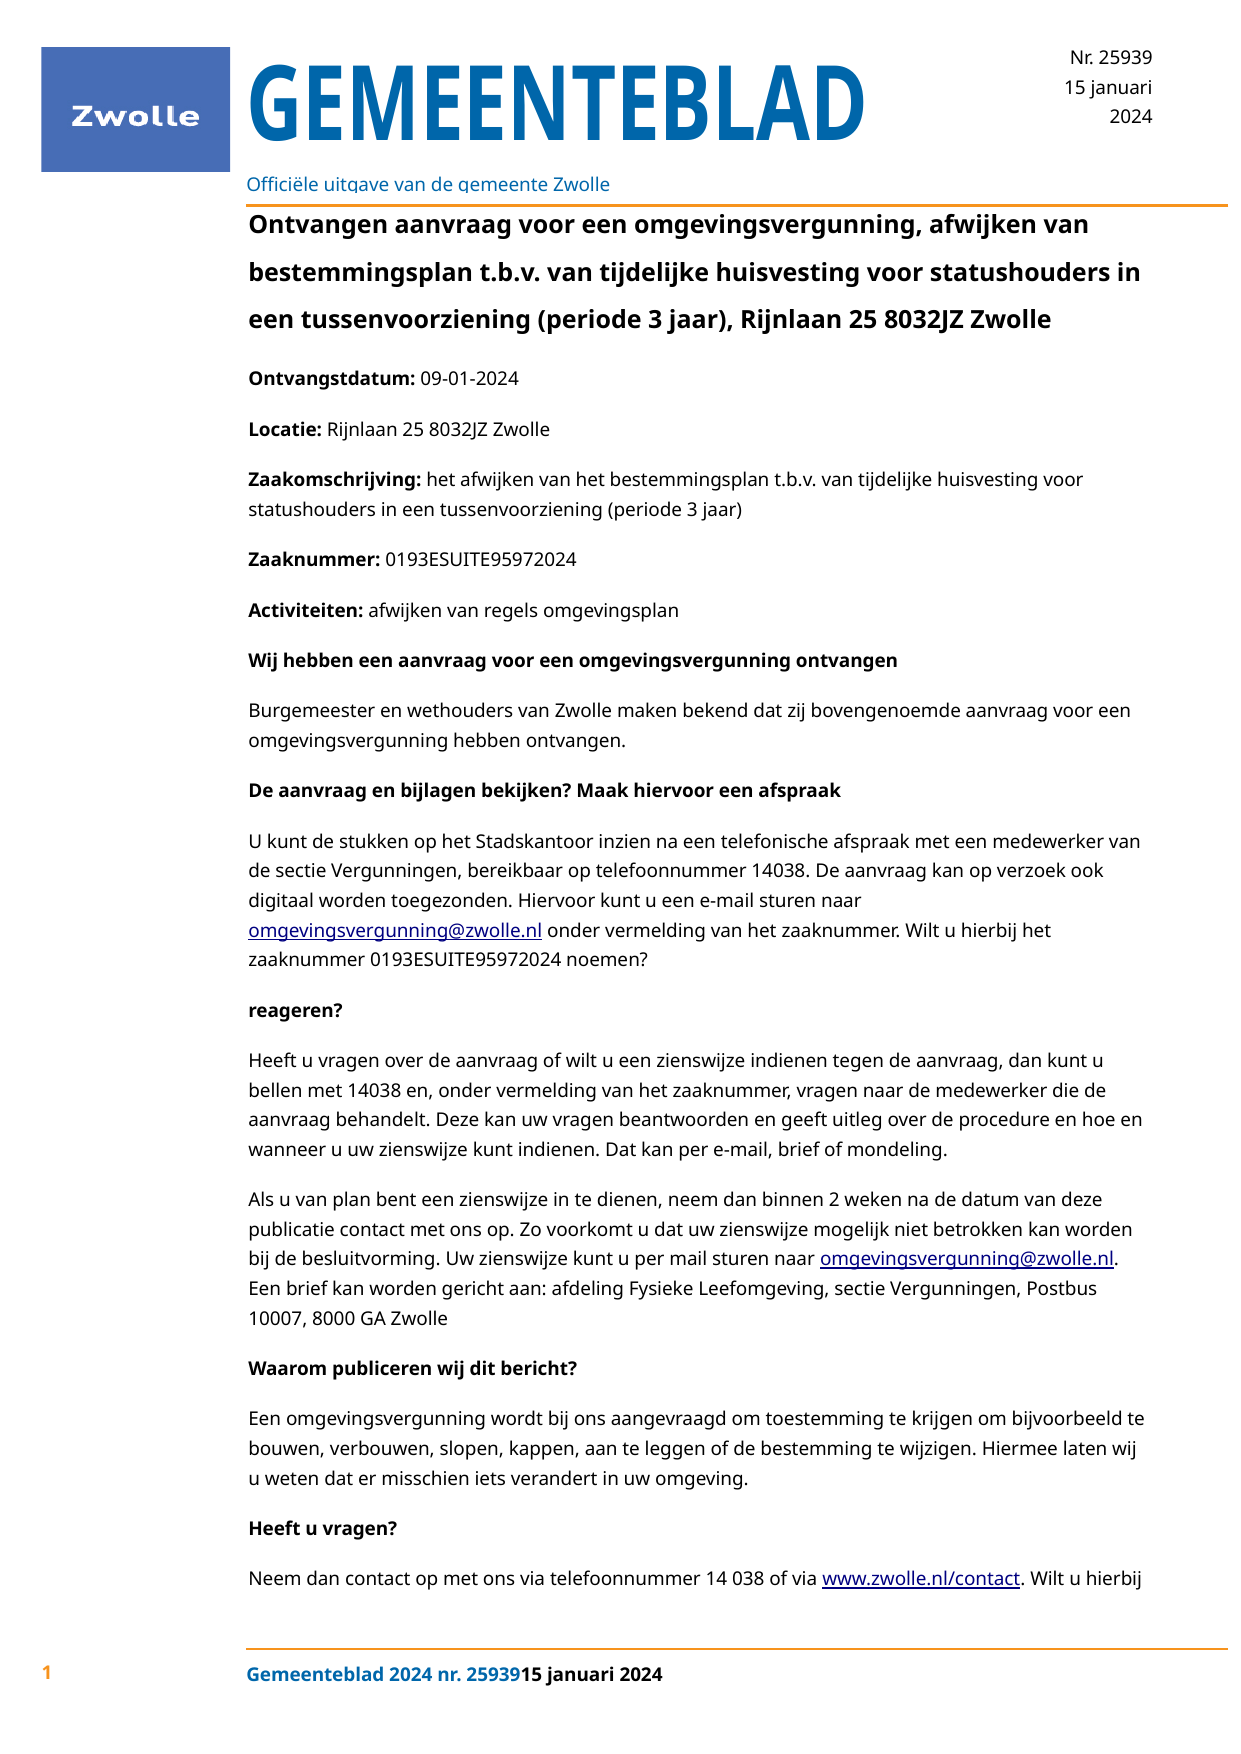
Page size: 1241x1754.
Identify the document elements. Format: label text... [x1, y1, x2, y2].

text Wij hebben een aanvraag voor een omgevingsvergunning ontvangen [248, 647, 1152, 673]
text Locatie: Rijnlaan 25 8032JZ Zwolle [248, 416, 1152, 442]
text Burgemeester en wethouders van Zwolle maken bekend dat zij bovengenoemde aanvraag voor een omgevingsvergunning hebben ontvangen. [248, 698, 1152, 753]
text Heeft u vragen over de aanvraag of wilt u een zienswijze indienen tegen de aanvraag, dan kunt u bellen met 14038 en, onder vermelding van het zaaknummer, vragen naar de medewerker die de aanvraag behandelt. Deze kan uw vragen beantwoorden en geeft uitleg over de procedure en hoe en wanneer u uw zienswijze kunt indienen. Dat kan per e-mail, brief of mondeling. [248, 1047, 1152, 1162]
text Neem dan contact op met ons via telefoonnummer 14 038 of via www.zwolle.nl/contact. Wilt u hierbij [248, 1566, 1152, 1591]
text Ontvangen aanvraag voor een omgevingsvergunning, afwijken van bestemmingsplan t.b.v. van tijdelijke huisvesting voor statushouders in een tussenvoorziening (periode 3 jaar), Rijnlaan 25 8032JZ Zwolle [248, 207, 1152, 336]
text Heeft u vragen? [248, 1515, 1152, 1541]
text De aanvraag en bijlagen bekijken? Maak hiervoor een afspraak [248, 778, 1152, 803]
text Waarom publiceren wij dit bericht? [248, 1355, 1152, 1381]
text Een omgevingsvergunning wordt bij ons aangevraagd om toestemming te krijgen om bijvoorbeeld te bouwen, verbouwen, slopen, kappen, aan te leggen of de bestemming te wijzigen. Hiermee laten wij u weten dat er misschien iets verandert in uw omgeving. [248, 1406, 1152, 1490]
text Als u van plan bent een zienswijze in te dienen, neem dan binnen 2 weken na de datum van deze publicatie contact met ons op. Zo voorkomt u dat uw zienswijze mogelijk niet betrokken kan worden bij de besluitvorming. Uw zienswijze kunt u per mail sturen naar omgevingsvergunning@zwolle.nl. Een brief kan worden gericht aan: afdeling Fysieke Leefomgeving, sectie Vergunningen, Postbus 10007, 8000 GA Zwolle [248, 1186, 1152, 1330]
text U kunt de stukken op het Stadskantoor inzien na een telefonische afspraak met een medewerker van de sectie Vergunningen, bereikbaar op telefoonnummer 14038. De aanvraag kan op verzoek ook digitaal worden toegezonden. Hiervoor kunt u een e-mail sturen naar omgevingsvergunning@zwolle.nl onder vermelding van het zaaknummer. Wilt u hierbij het zaaknummer 0193ESUITE95972024 noemen? [248, 828, 1152, 972]
text Ontvangstdatum: 09-01-2024 [248, 366, 1152, 391]
text reageren? [248, 997, 1152, 1022]
text Activiteiten: afwijken van regels omgevingsplan [248, 597, 1152, 622]
text Zaakomschrijving: het afwijken van het bestemmingsplan t.b.v. van tijdelijke huisvesting voor statushouders in een tussenvoorziening (periode 3 jaar) [248, 466, 1152, 522]
picture [41, 47, 231, 172]
text Zaaknummer: 0193ESUITE95972024 [248, 546, 1152, 572]
